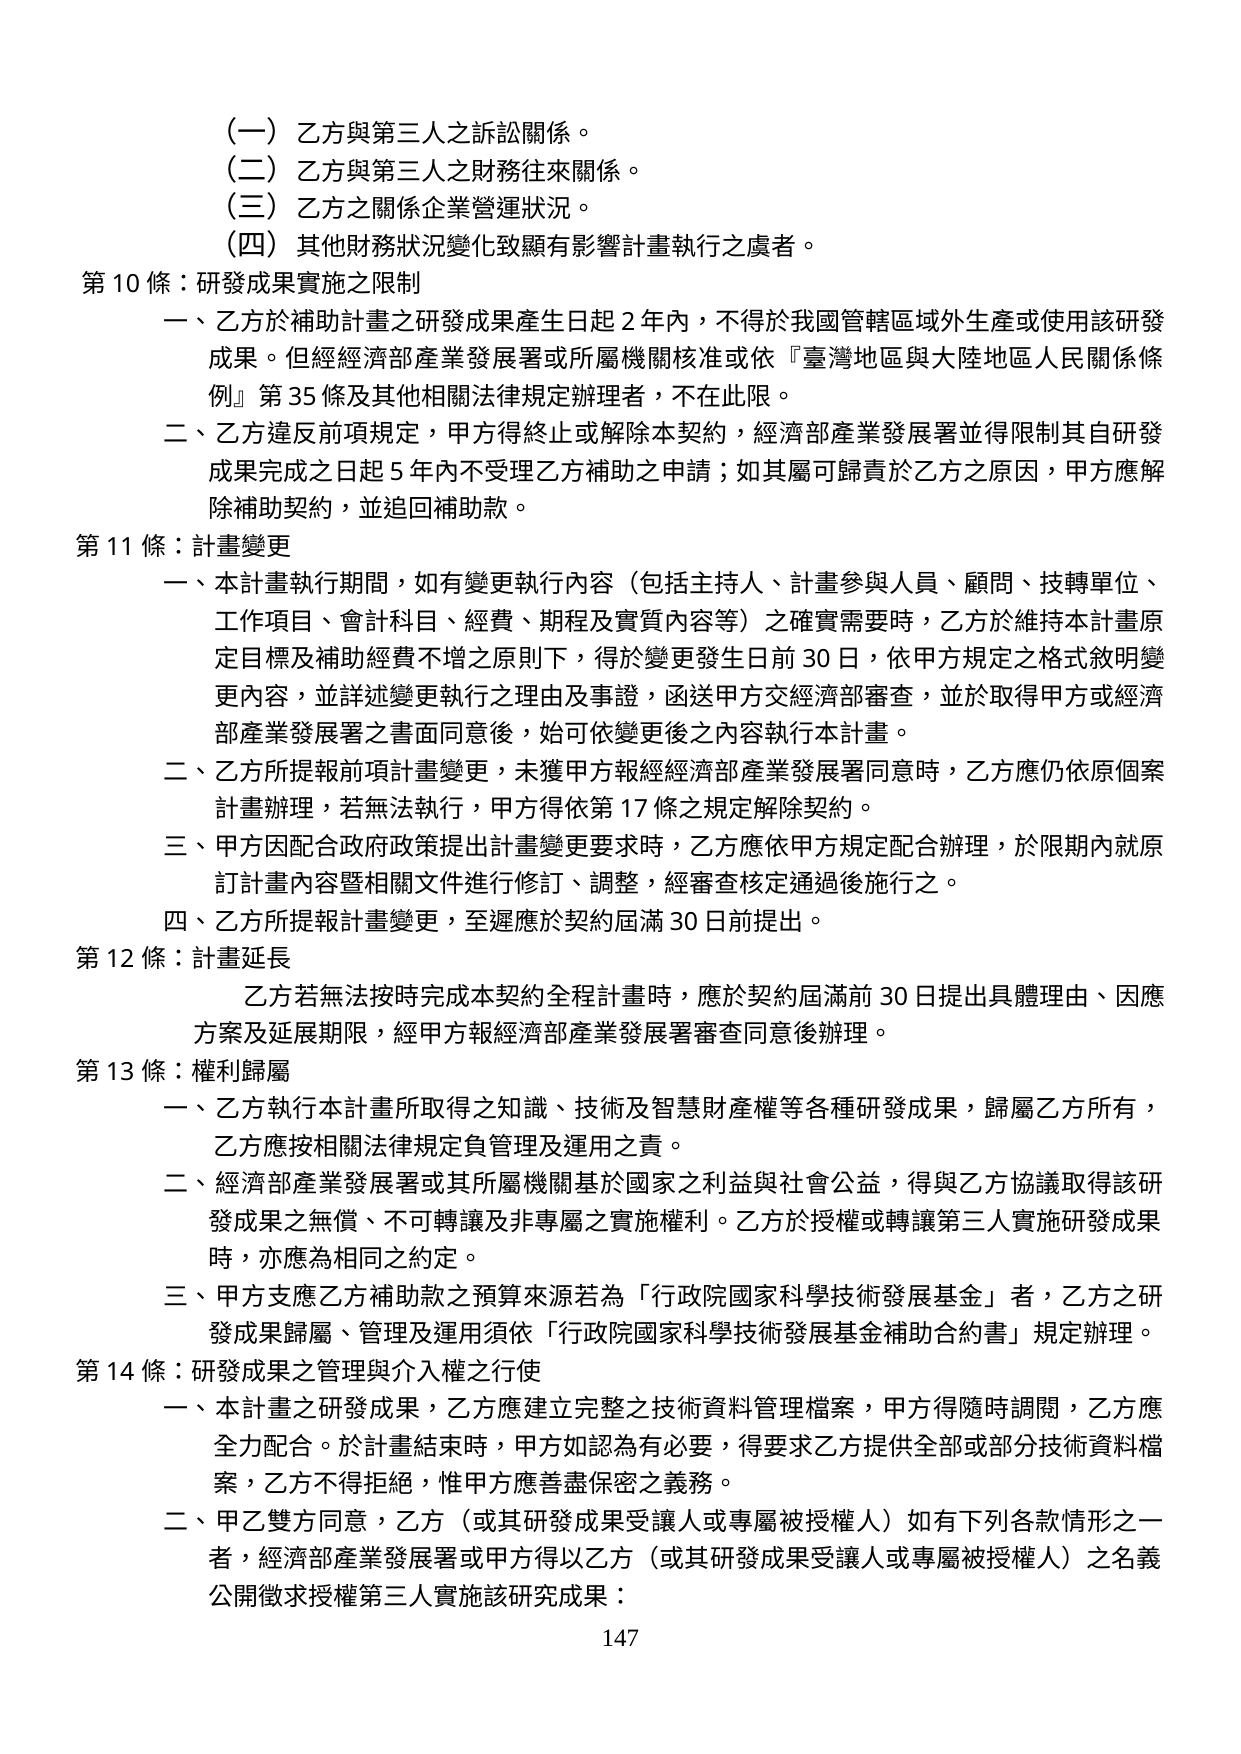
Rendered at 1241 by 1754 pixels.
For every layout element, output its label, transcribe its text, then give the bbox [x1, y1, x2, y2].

text 一、 本計畫執行期間，如有變更執行內容（包括主持人、計畫參與人員、顧問、技轉單位、工作項目、會計科目、經費、期程及實質內容等）之確實需要時，乙方於維持本計畫原定目標及補助經費不增之原則下，得於變更發生日前30日，依甲方規定之格式敘明變更內容，並詳述變更執行之理由及事證，函送甲方交經濟部審查，並於取得甲方或經濟部產業發展署之書面同意後，始可依變更後之內容執行本計畫。 [164, 562, 1165, 750]
list 乙方之關係企業營運狀況。 [208, 187, 1165, 225]
text 第 13 條：權利歸屬 [75, 1050, 1165, 1087]
list 乙方與第三人之訴訟關係。 [208, 112, 1165, 150]
list 經濟部產業發展署或其所屬機關基於國家之利益與社會公益，得與乙方協議取得該研發成果之無償、不可轉讓及非專屬之實施權利。乙方於授權或轉讓第三人實施研發成果時，亦應為相同之約定。 [164, 1162, 1165, 1275]
list 乙方於補助計畫之研發成果產生日起2年內，不得於我國管轄區域外生產或使用該研發成果。但經經濟部產業發展署或所屬機關核准或依『臺灣地區與大陸地區人民關係條例』第35條及其他相關法律規定辦理者，不在此限。 [164, 300, 1165, 412]
list 乙方違反前項規定，甲方得終止或解除本契約，經濟部產業發展署並得限制其自研發成果完成之日起5年內不受理乙方補助之申請；如其屬可歸責於乙方之原因，甲方應解除補助契約，並追回補助款。 [164, 412, 1165, 525]
text 四、 乙方所提報計畫變更，至遲應於契約屆滿30日前提出。 [164, 900, 1165, 937]
text 二、 乙方所提報前項計畫變更，未獲甲方報經經濟部產業發展署同意時，乙方應仍依原個案計畫辦理，若無法執行，甲方得依第17條之規定解除契約。 [164, 750, 1165, 825]
list 甲乙雙方同意，乙方（或其研發成果受讓人或專屬被授權人）如有下列各款情形之一者，經濟部產業發展署或甲方得以乙方（或其研發成果受讓人或專屬被授權人）之名義公開徵求授權第三人實施該研究成果： [163, 1500, 1165, 1612]
list 本計畫之研發成果，乙方應建立完整之技術資料管理檔案，甲方得隨時調閱，乙方應全力配合。於計畫結束時，甲方如認為有必要，得要求乙方提供全部或部分技術資料檔案，乙方不得拒絕，惟甲方應善盡保密之義務。 [163, 1387, 1165, 1500]
list 其他財務狀況變化致顯有影響計畫執行之虞者。 [208, 225, 1165, 262]
text 第 11 條：計畫變更 [75, 525, 1165, 562]
text 第 12 條：計畫延長 [75, 937, 1165, 975]
text 三、 甲方因配合政府政策提出計畫變更要求時，乙方應依甲方規定配合辦理，於限期內就原訂計畫內容暨相關文件進行修訂、調整，經審查核定通過後施行之。 [164, 825, 1165, 900]
text 第 10 條：研發成果實施之限制 [81, 262, 1165, 300]
text 乙方若無法按時完成本契約全程計畫時，應於契約屆滿前30日提出具體理由、因應方案及延展期限，經甲方報經濟部產業發展署審查同意後辦理。 [193, 975, 1165, 1050]
text 第 14 條：研發成果之管理與介入權之行使 [75, 1350, 1165, 1387]
list 甲方支應乙方補助款之預算來源若為「行政院國家科學技術發展基金」者，乙方之研發成果歸屬、管理及運用須依「行政院國家科學技術發展基金補助合約書」規定辦理。 [164, 1275, 1165, 1350]
list 乙方與第三人之財務往來關係。 [208, 150, 1165, 187]
list 乙方執行本計畫所取得之知識、技術及智慧財產權等各種研發成果，歸屬乙方所有，乙方應按相關法律規定負管理及運用之責。 [163, 1087, 1165, 1162]
